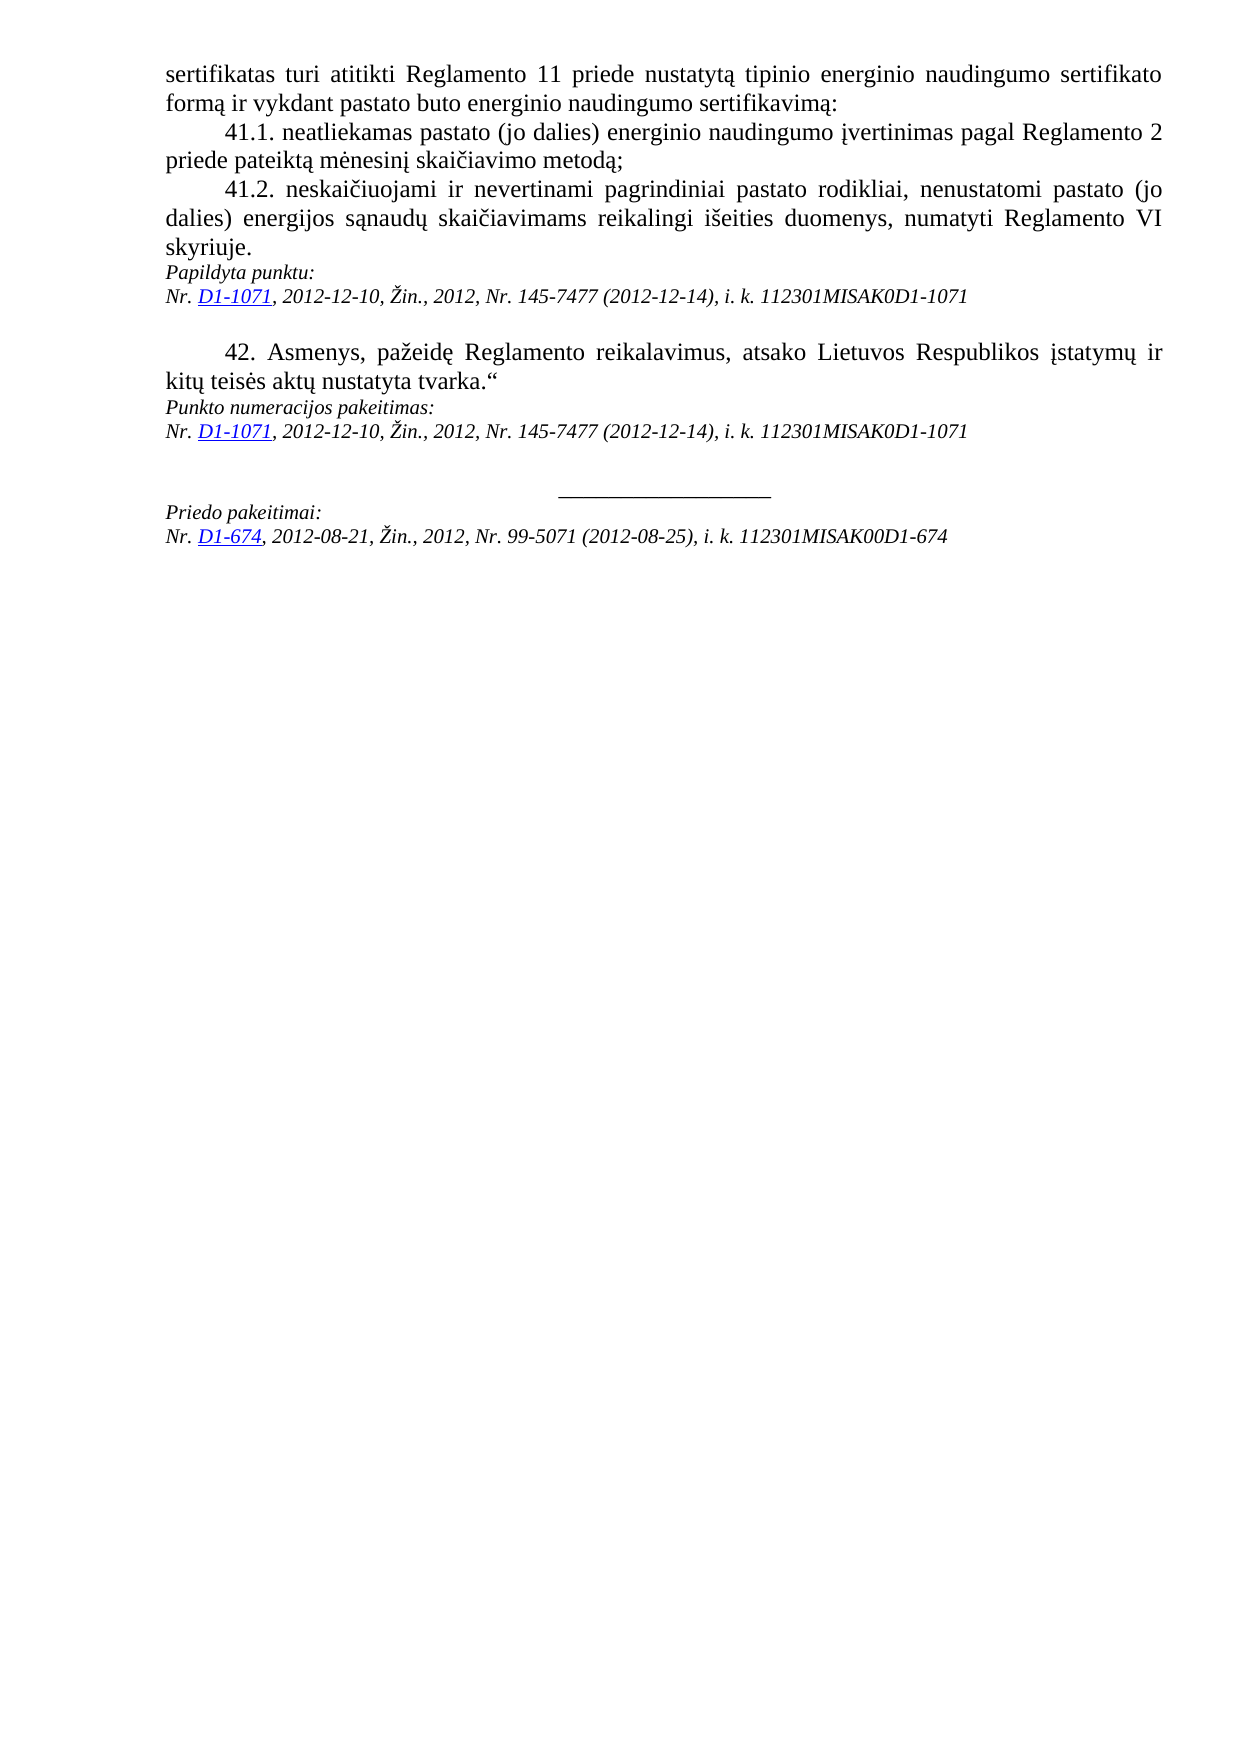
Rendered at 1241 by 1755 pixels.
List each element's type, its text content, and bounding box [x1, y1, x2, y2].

text Nr. D1-1071, 2012-12-10, Žin., 2012, Nr. 145-7477 (2012-12-14), i. k. 112301MISAK0D1-1071 [165, 419, 1163, 443]
text 41.1. neatliekamas pastato (jo dalies) energinio naudingumo įvertinimas pagal Reglamento 2 priede pateiktą mėnesinį skaičiavimo metodą; [165, 117, 1163, 174]
text Punkto numeracijos pakeitimas: [165, 395, 1163, 419]
text Nr. D1-1071, 2012-12-10, Žin., 2012, Nr. 145-7477 (2012-12-14), i. k. 112301MISAK0D1-1071 [165, 284, 1163, 308]
text _________________ [165, 472, 1163, 500]
text Papildyta punktu: [165, 260, 1163, 284]
text sertifikatas turi atitikti Reglamento 11 priede nustatytą tipinio energinio naudingumo sertifikato formą ir vykdant pastato buto energinio naudingumo sertifikavimą: [165, 59, 1163, 117]
text Nr. D1-674, 2012-08-21, Žin., 2012, Nr. 99-5071 (2012-08-25), i. k. 112301MISAK00D1-674 [165, 524, 1163, 548]
text 41.2. neskaičiuojami ir nevertinami pagrindiniai pastato rodikliai, nenustatomi pastato (jo dalies) energijos sąnaudų skaičiavimams reikalingi išeities duomenys, numatyti Reglamento VI skyriuje. [165, 174, 1163, 260]
text 42. Asmenys, pažeidę Reglamento reikalavimus, atsako Lietuvos Respublikos įstatymų ir kitų teisės aktų nustatyta tvarka.“ [165, 337, 1163, 395]
text Priedo pakeitimai: [165, 500, 1163, 524]
